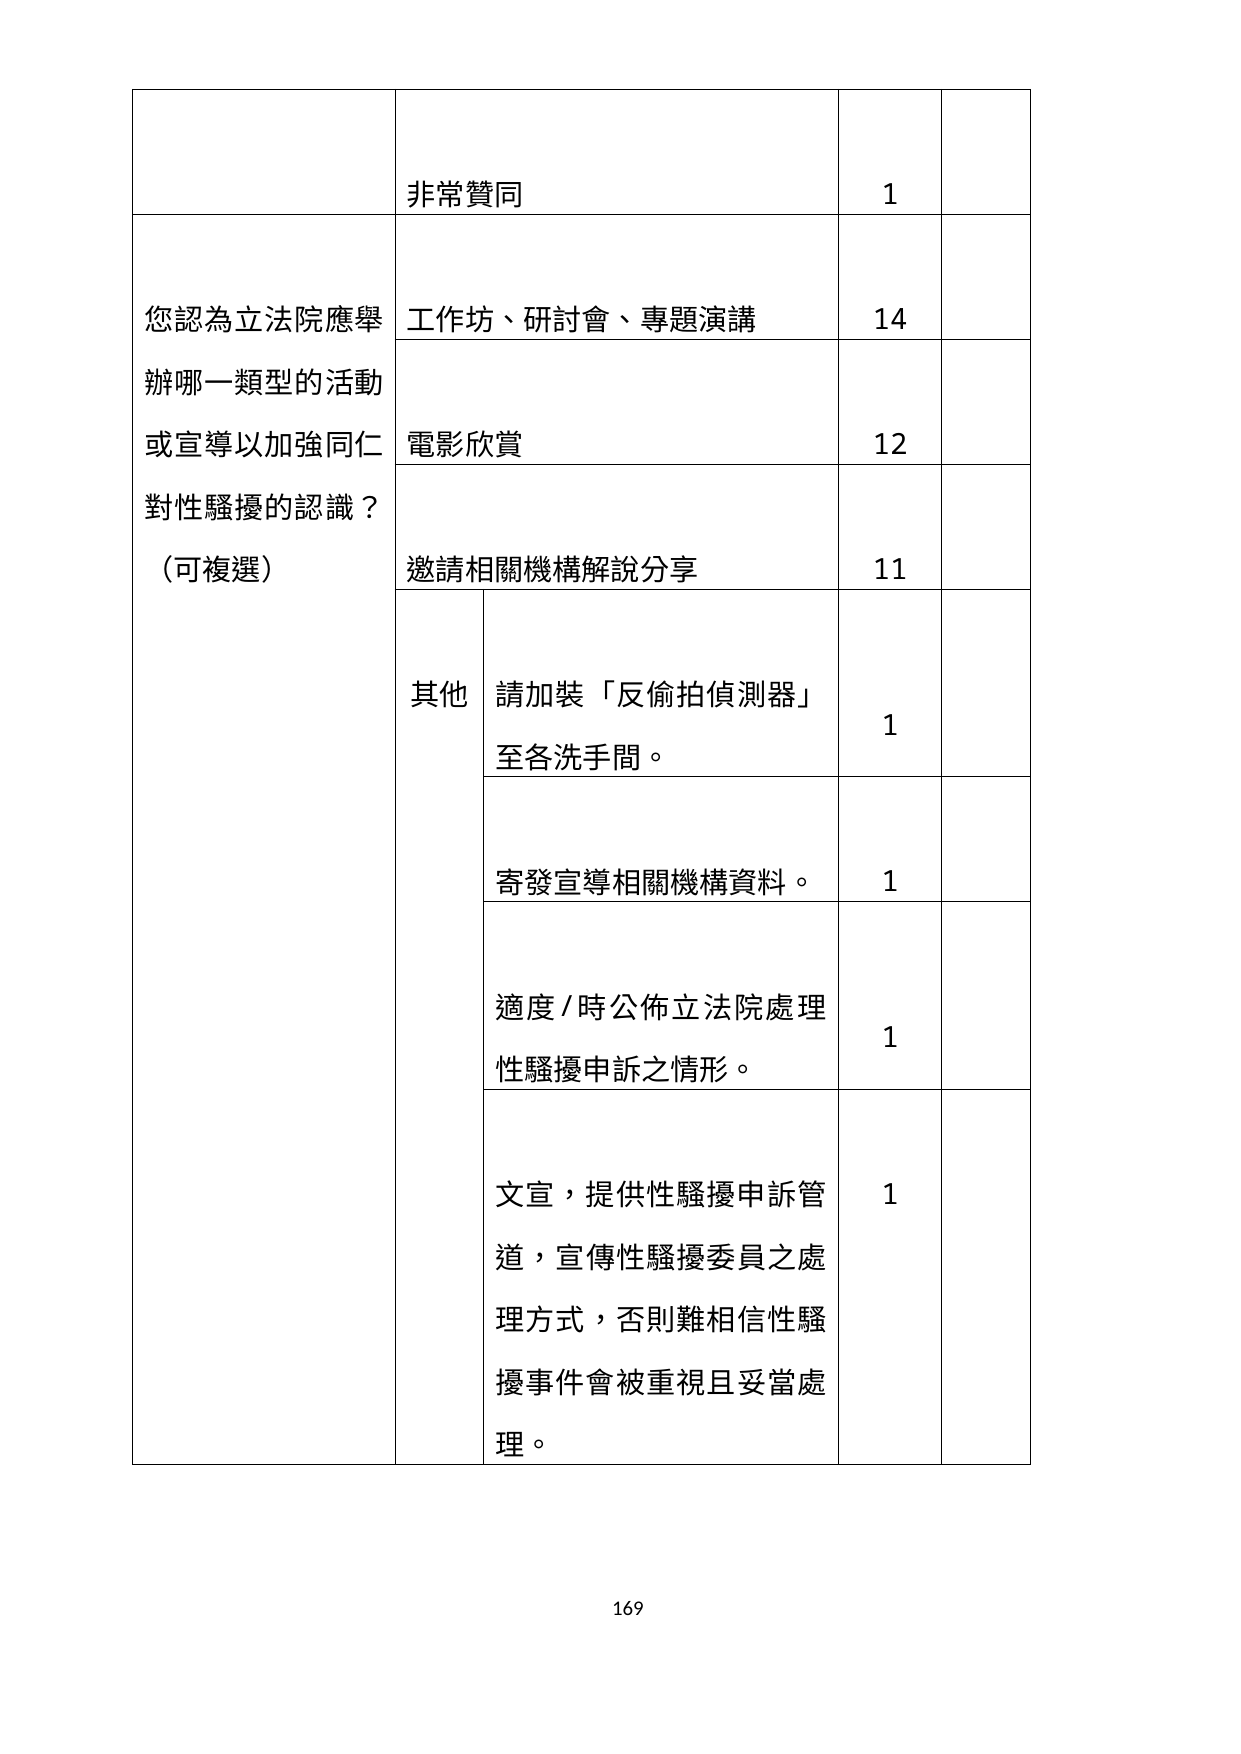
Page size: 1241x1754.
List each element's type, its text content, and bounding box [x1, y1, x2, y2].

table_cell 文宣，提供性騷擾申訴管道，宣傳性騷擾委員之處理方式，否則難相信性騷擾事件會被重視且妥當處理。 [484, 1090, 838, 1464]
table_cell [942, 777, 1030, 901]
table_cell 工作坊、研討會、專題演講 [396, 215, 838, 339]
table_cell [942, 215, 1030, 339]
table_cell 11 [839, 465, 941, 589]
table_cell [942, 340, 1030, 464]
table_cell 1 [839, 90, 941, 214]
table_cell 非常贊同 [396, 90, 838, 214]
table_cell 12 [839, 340, 941, 464]
table_cell [942, 1090, 1030, 1464]
table_cell 請加裝「反偷拍偵測器」至各洗手間。 [484, 590, 838, 776]
table_cell 1 [839, 902, 941, 1089]
table_cell 1 [839, 777, 941, 901]
table_cell 寄發宣導相關機構資料。 [484, 777, 838, 901]
table_cell 14 [839, 215, 941, 339]
table_cell [133, 90, 395, 214]
table_cell 您認為立法院應舉辦哪一類型的活動或宣導以加強同仁對性騷擾的認識？（可複選） [133, 215, 395, 1464]
table_cell 邀請相關機構解說分享 [396, 465, 838, 589]
table_cell [942, 465, 1030, 589]
table_cell 1 [839, 590, 941, 776]
table_cell [942, 90, 1030, 214]
table_cell 電影欣賞 [396, 340, 838, 464]
table_cell 其他 [396, 590, 483, 1464]
table_cell 1 [839, 1090, 941, 1464]
table_cell 適度/時公佈立法院處理性騷擾申訴之情形。 [484, 902, 838, 1089]
table_cell [942, 902, 1030, 1089]
table_cell [942, 590, 1030, 776]
